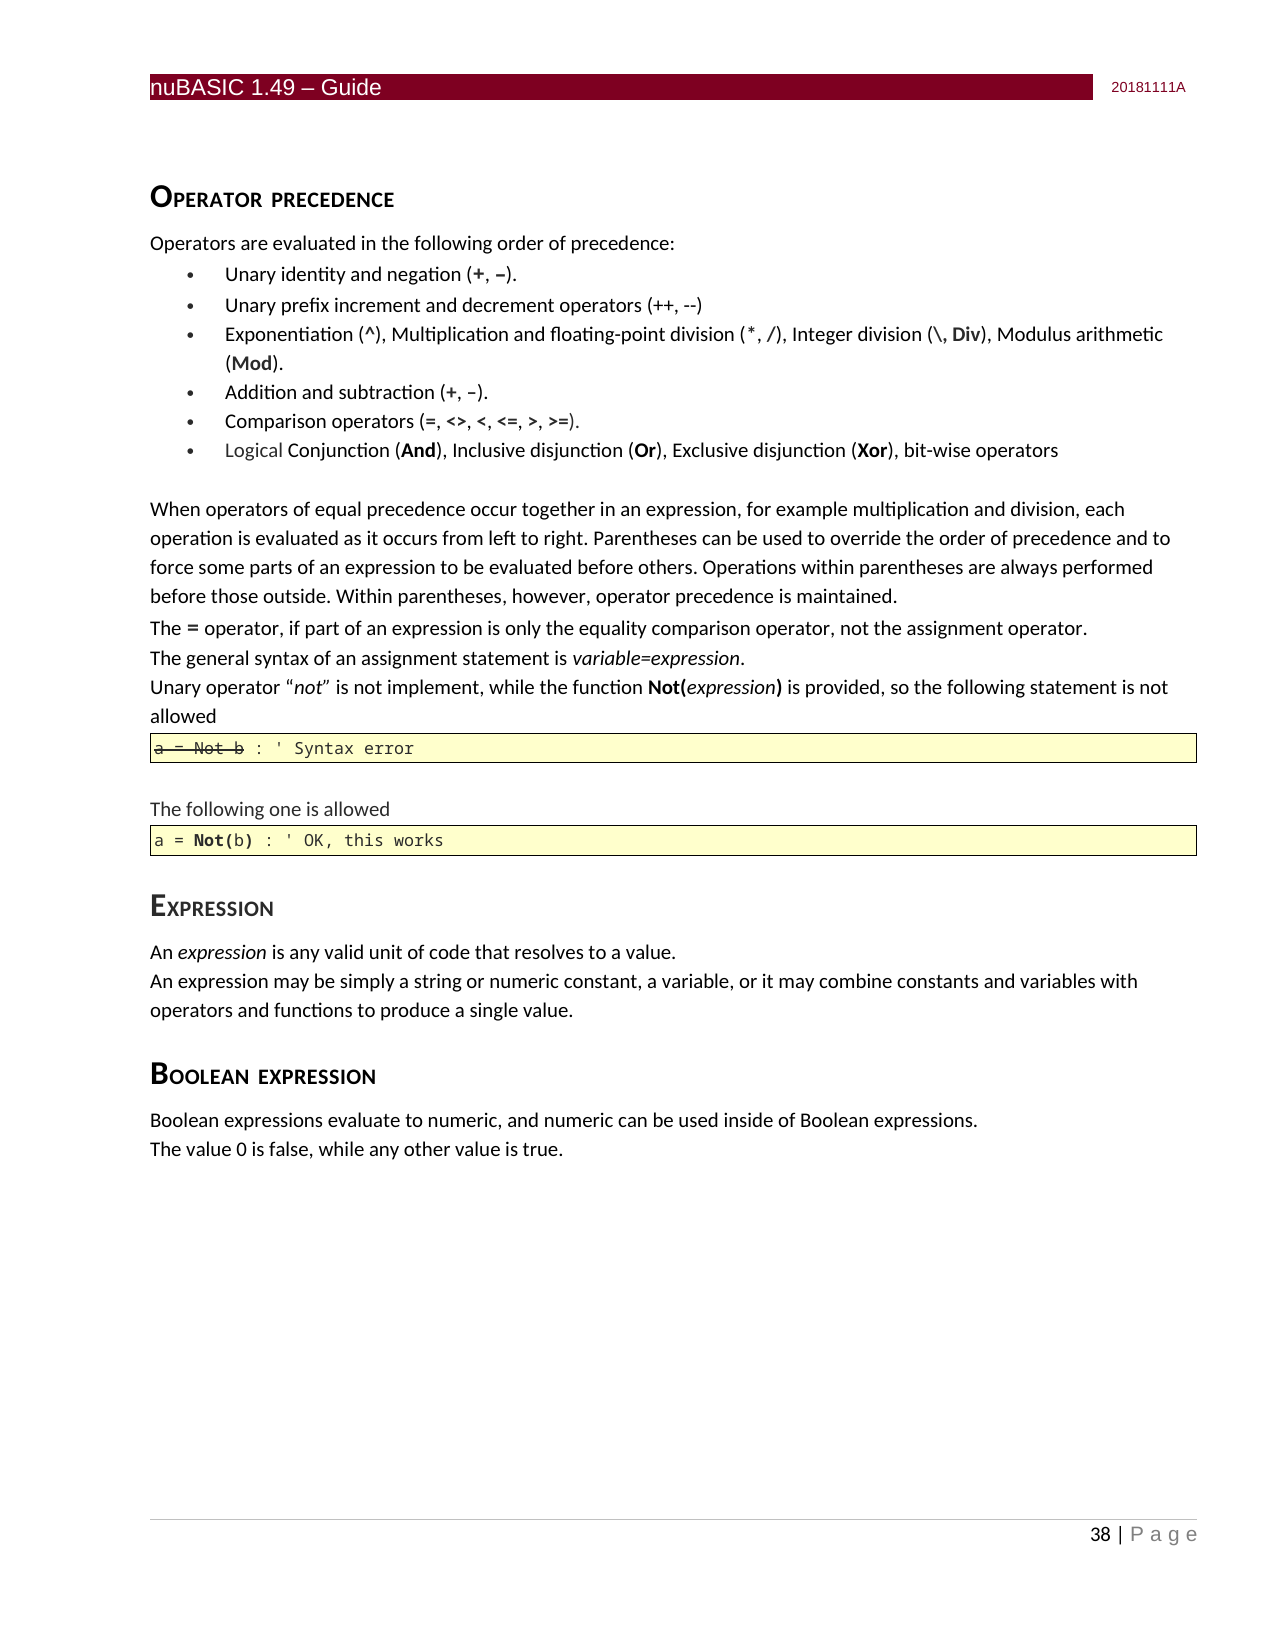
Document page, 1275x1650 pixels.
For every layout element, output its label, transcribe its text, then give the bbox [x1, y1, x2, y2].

text Unary operator “not” is not implement, while the function Not(expression) is provided, so the following statement is not allowed [150, 674, 1197, 729]
text The following one is allowed [150, 796, 1197, 821]
text Operators are evaluated in the following order of precedence: [150, 230, 1197, 256]
list Exponentiation (^), Multiplication and floating-point division (*, /), Integer division (\, Div), Modulus arithmetic (Mod). [187, 321, 1197, 376]
text The general syntax of an assignment statement is variable=expression. [150, 645, 1197, 671]
list Addition and subtraction (+, –). [187, 379, 1197, 405]
text Boolean expressions evaluate to numeric, and numeric can be used inside of Boolean expressions. [150, 1107, 1197, 1132]
subtitle Operator precedence [150, 175, 1197, 216]
list Logical Conjunction (And), Inclusive disjunction (Or), Exclusive disjunction (Xor), bit-wise operators [187, 438, 1197, 463]
text An expression is any valid unit of code that resolves to a value. [150, 939, 1197, 964]
subtitle Expression [150, 884, 1197, 925]
list Unary prefix increment and decrement operators (++, --) [187, 292, 1197, 317]
list a = Not(b) : ' OK, this works [151, 826, 1196, 855]
text When operators of equal precedence occur together in an expression, for example multiplication and division, each operation is evaluated as it occurs from left to right. Parentheses can be used to override the order of precedence and to force some parts of an expression to be evaluated before others. Operations within parentheses are always performed before those outside. Within parentheses, however, operator precedence is maintained. [150, 496, 1197, 609]
list Unary identity and negation (+, –). [187, 259, 1197, 288]
list Comparison operators (=, <>, <, <=, >, >=). [187, 408, 1197, 434]
list a = Not b : ' Syntax error [151, 734, 1196, 762]
text The = operator, if part of an expression is only the equality comparison operator, not the assignment operator. [150, 613, 1197, 641]
text The value 0 is false, while any other value is true. [150, 1136, 1197, 1161]
text An expression may be simply a string or numeric constant, a variable, or it may combine constants and variables with operators and functions to produce a single value. [150, 968, 1197, 1023]
subtitle Boolean expression [150, 1052, 1197, 1092]
